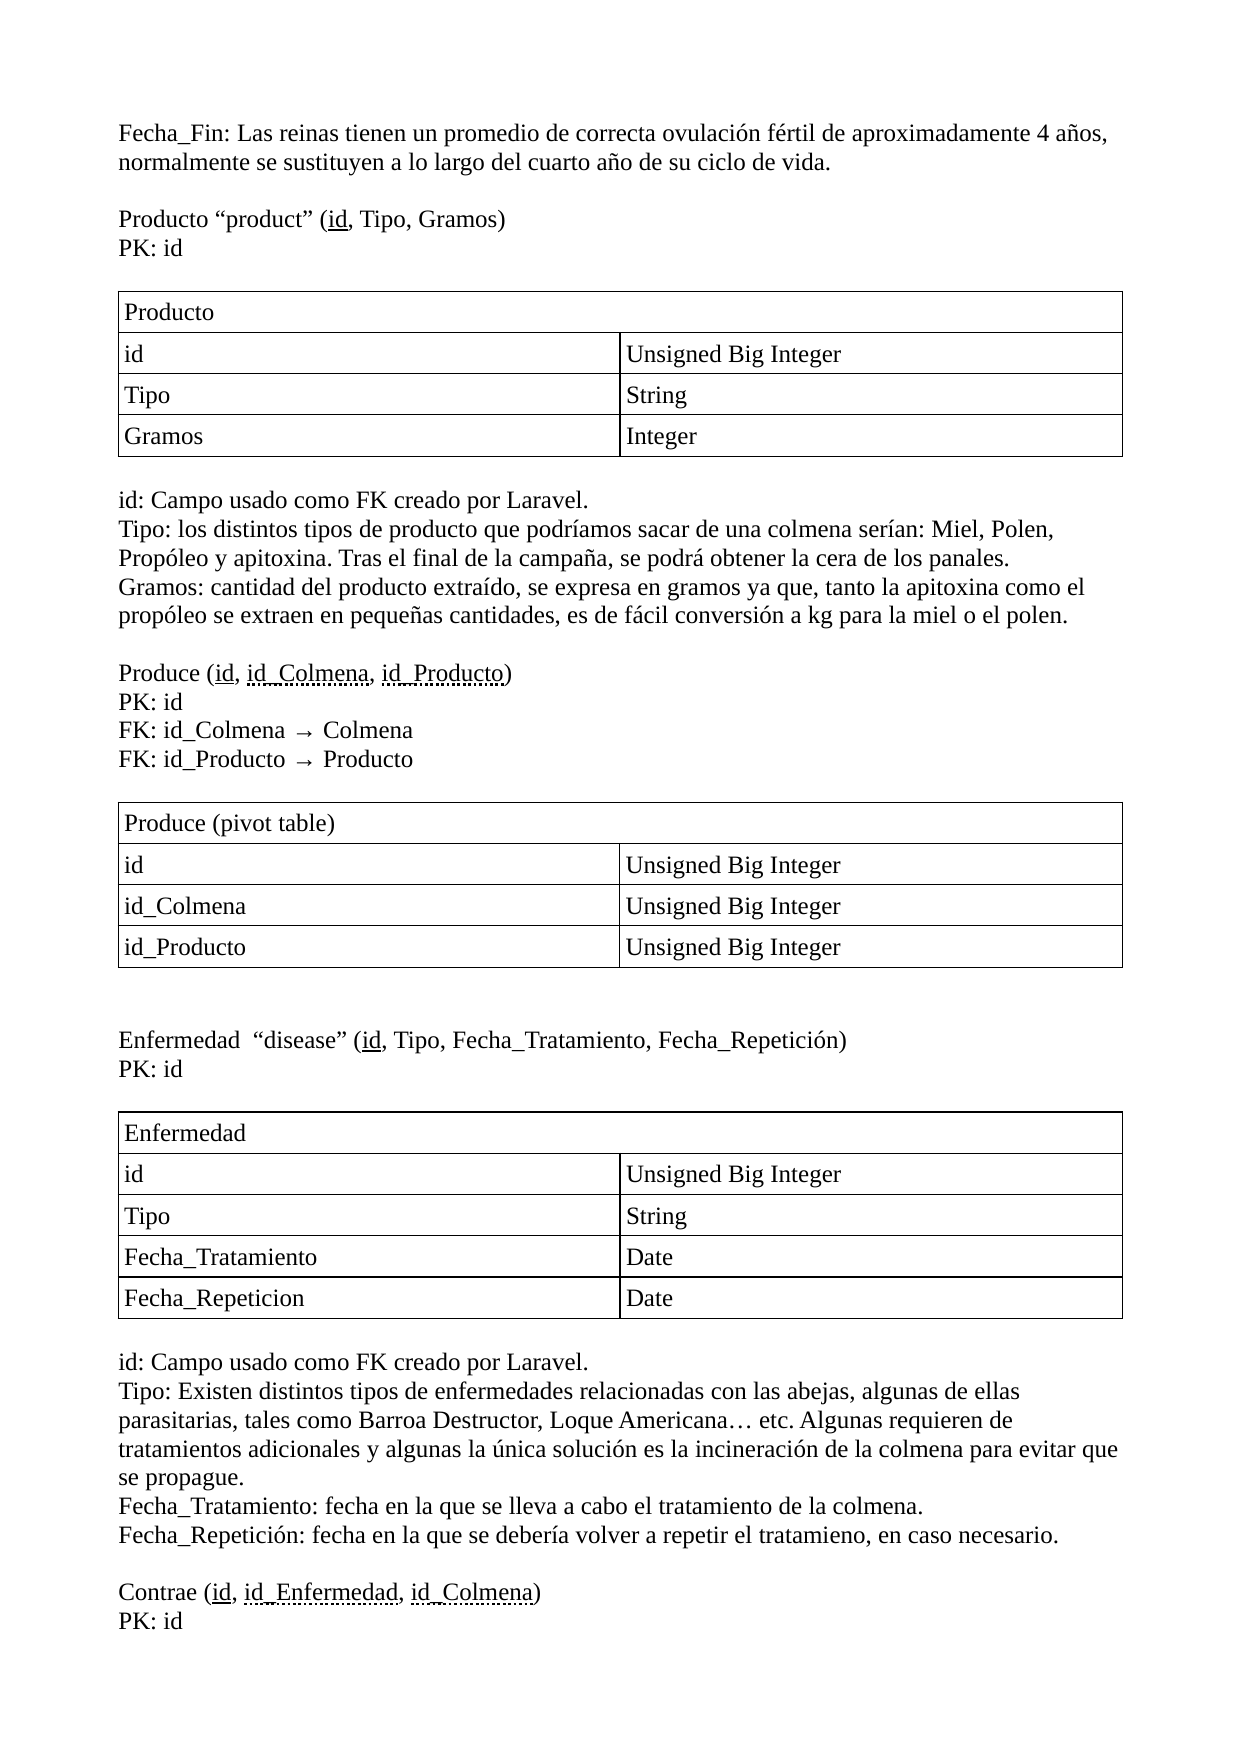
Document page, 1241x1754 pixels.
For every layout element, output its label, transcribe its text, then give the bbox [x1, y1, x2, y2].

text Gramos: cantidad del producto extraído, se expresa en gramos ya que, tanto la apitoxina como el propóleo se extraen en pequeñas cantidades, es de fácil conversión a kg para la miel o el polen. [118, 572, 1122, 629]
text PK: id [118, 687, 1122, 715]
table_cell Unsigned Big Integer [621, 333, 1122, 373]
text FK: id_Producto → Producto [118, 744, 1122, 773]
table_header Enfermedad [119, 1113, 1122, 1153]
text PK: id [118, 1606, 1122, 1635]
table_cell Unsigned Big Integer [621, 1154, 1122, 1194]
table_header Produce (pivot table) [119, 803, 1122, 843]
text Fecha_Repetición: fecha en la que se debería volver a repetir el tratamieno, en caso necesario. [118, 1520, 1122, 1549]
text id: Campo usado como FK creado por Laravel. [118, 485, 1122, 514]
text Fecha_Tratamiento: fecha en la que se lleva a cabo el tratamiento de la colmena. [118, 1491, 1122, 1520]
table_cell String [621, 1195, 1122, 1235]
text FK: id_Colmena → Colmena [118, 715, 1122, 744]
table_cell Fecha_Tratamiento [119, 1236, 619, 1276]
table_cell id_Producto [119, 926, 619, 967]
table_cell id_Colmena [119, 885, 619, 925]
table_cell Tipo [119, 374, 619, 414]
text id: Campo usado como FK creado por Laravel. [118, 1347, 1122, 1376]
text Tipo: los distintos tipos de producto que podríamos sacar de una colmena serían: Miel, Polen, Propóleo y apitoxina. Tras el final de la campaña, se podrá obtener la cera de los panales. [118, 514, 1122, 572]
table_cell Unsigned Big Integer [620, 885, 1122, 925]
table_cell id [119, 844, 619, 884]
text Tipo: Existen distintos tipos de enfermedades relacionadas con las abejas, algunas de ellas parasitarias, tales como Barroa Destructor, Loque Americana… etc. Algunas requieren de tratamientos adicionales y algunas la única solución es la incineración de la colmena para evitar que se propague. [118, 1376, 1122, 1491]
text PK: id [118, 233, 1122, 262]
table_cell Tipo [119, 1195, 619, 1235]
table_cell id [119, 1154, 619, 1194]
table_header Producto [119, 292, 1122, 332]
table_cell Integer [621, 415, 1122, 456]
text Producto “product” (id, Tipo, Gramos) [118, 204, 1122, 233]
text PK: id [118, 1054, 1122, 1083]
table_cell Gramos [119, 415, 619, 456]
table_cell Date [621, 1278, 1122, 1318]
table_cell String [621, 374, 1122, 414]
table_cell id [119, 333, 619, 373]
table_cell Fecha_Repeticion [119, 1278, 619, 1318]
text Produce (id, id_Colmena, id_Producto) [118, 658, 1122, 687]
table_cell Date [621, 1236, 1122, 1276]
text Contrae (id, id_Enfermedad, id_Colmena) [118, 1577, 1122, 1606]
text Fecha_Fin: Las reinas tienen un promedio de correcta ovulación fértil de aproximadamente 4 años, normalmente se sustituyen a lo largo del cuarto año de su ciclo de vida. [118, 118, 1122, 176]
table_cell Unsigned Big Integer [620, 844, 1122, 884]
text Enfermedad “disease” (id, Tipo, Fecha_Tratamiento, Fecha_Repetición) [118, 1025, 1122, 1054]
table_cell Unsigned Big Integer [620, 926, 1122, 967]
